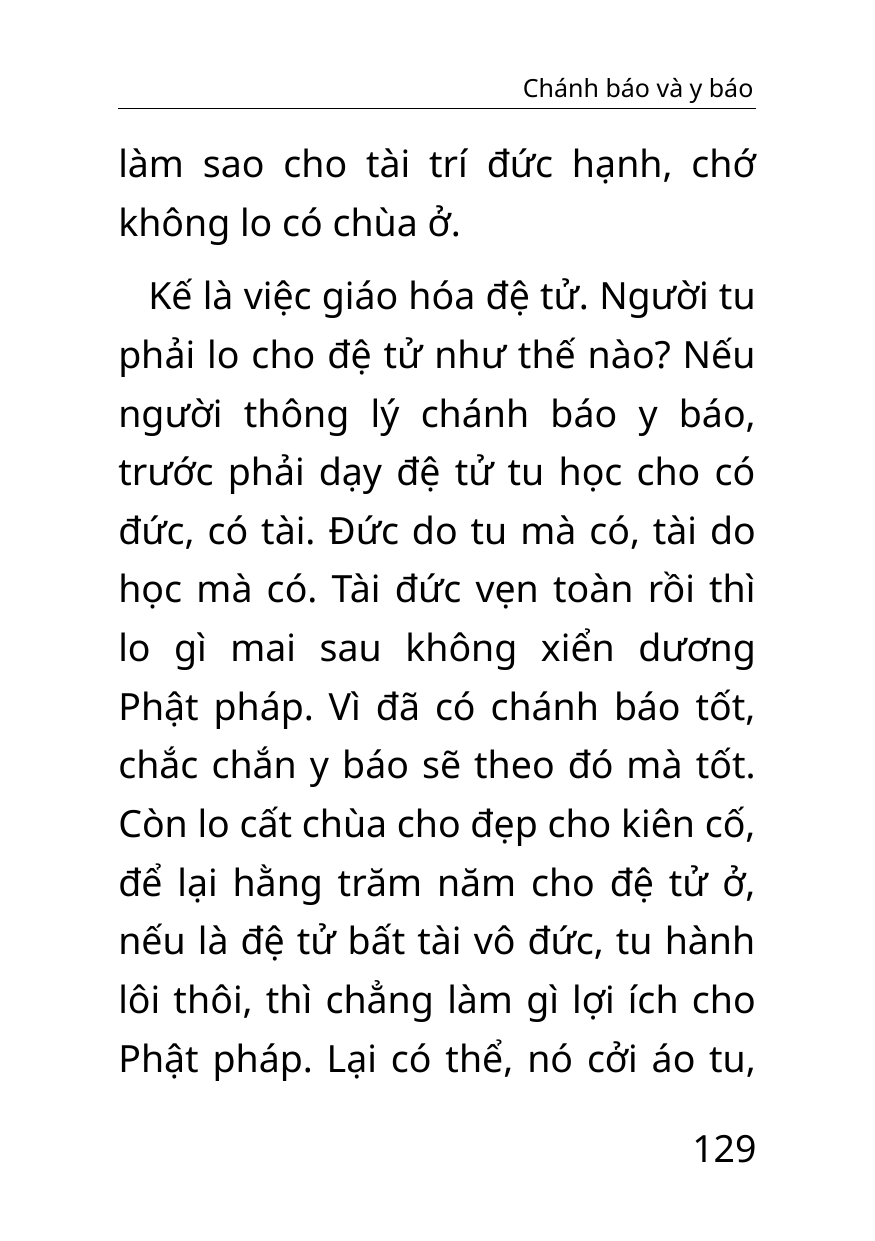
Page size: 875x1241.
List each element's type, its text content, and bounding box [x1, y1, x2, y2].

text Kế là việc giáo hóa đệ tử. Người tu phải lo cho đệ tử như thế nào? Nếu người thông lý chánh báo y báo, trước phải dạy đệ tử tu học cho có đức, có tài. Đức do tu mà có, tài do học mà có. Tài đức vẹn toàn rồi thì lo gì mai sau không xiển dương Phật pháp. Vì đã có chánh báo tốt, chắc chắn y báo sẽ theo đó mà tốt. Còn lo cất chùa cho đẹp cho kiên cố, để lại hằng trăm năm cho đệ tử ở, nếu là đệ tử bất tài vô đức, tu hành lôi thôi, thì chẳng làm gì lợi ích cho Phật pháp. Lại có thể, nó cởi áo tu, [118, 269, 756, 1083]
text làm sao cho tài trí đức hạnh, chớ không lo có chùa ở. [118, 138, 756, 247]
